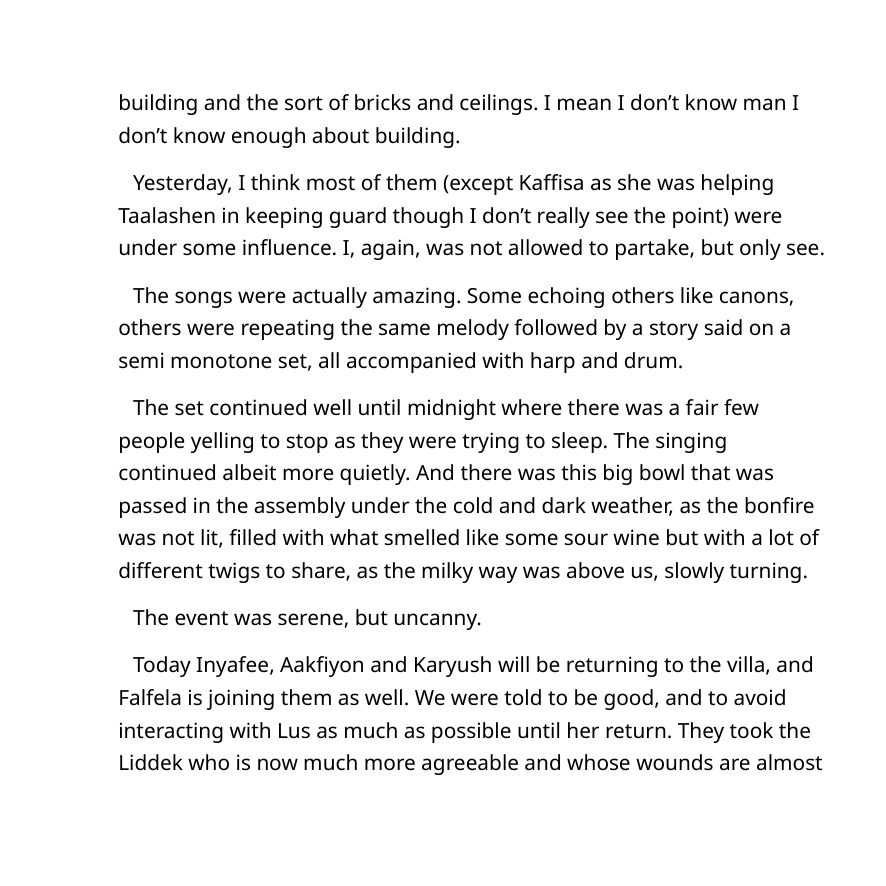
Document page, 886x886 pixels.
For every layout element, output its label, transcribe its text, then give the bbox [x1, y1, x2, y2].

text Yesterday, I think most of them (except Kaffisa as she was helping Taalashen in keeping guard though I don’t really see the point) were under some influence. I, again, was not allowed to partake, but only see. [118, 168, 827, 262]
text Today Inyafee, Aakfiyon and Karyush will be returning to the villa, and Falfela is joining them as well. We were told to be good, and to avoid interacting with Lus as much as possible until her return. They took the Liddek who is now much more agreeable and whose wounds are almost [118, 651, 827, 777]
text building and the sort of bricks and ceilings. I mean I don’t know man I don’t know enough about building. [118, 88, 827, 149]
text The songs were actually amazing. Some echoing others like canons, others were repeating the same melody followed by a story said on a semi monotone set, all accompanied with harp and drum. [118, 281, 827, 374]
text The set continued well until midnight where there was a fair few people yelling to stop as they were trying to sleep. The singing continued albeit more quietly. And there was this big bowl that was passed in the assembly under the cold and dark weather, as the bonfire was not lit, filled with what smelled like some sour wine but with a lot of different twigs to share, as the milky way was above us, slowly turning. [118, 393, 827, 584]
text The event was serene, but uncanny. [118, 603, 827, 632]
